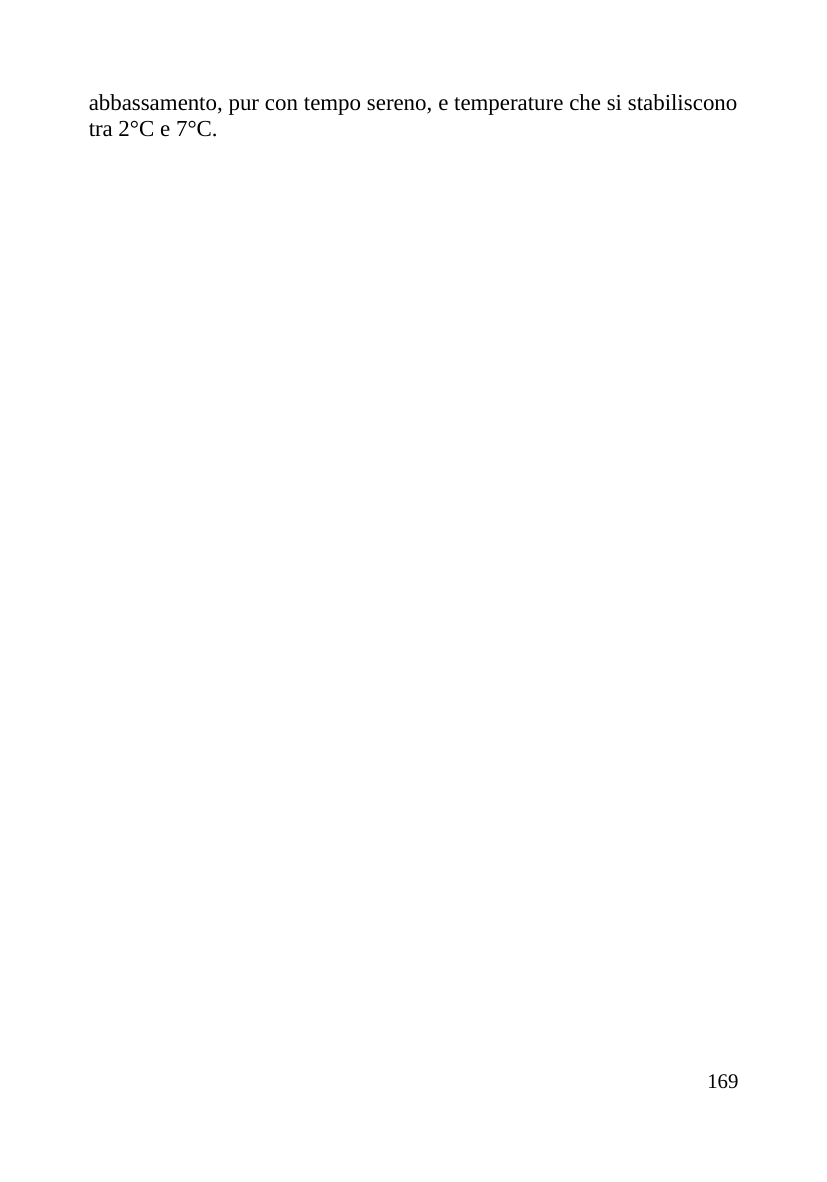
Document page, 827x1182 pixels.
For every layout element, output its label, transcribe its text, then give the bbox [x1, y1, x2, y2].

text abbassamento, pur con tempo sereno, e temperature che si stabiliscono tra 2°C e 7°C. [88, 88, 738, 141]
